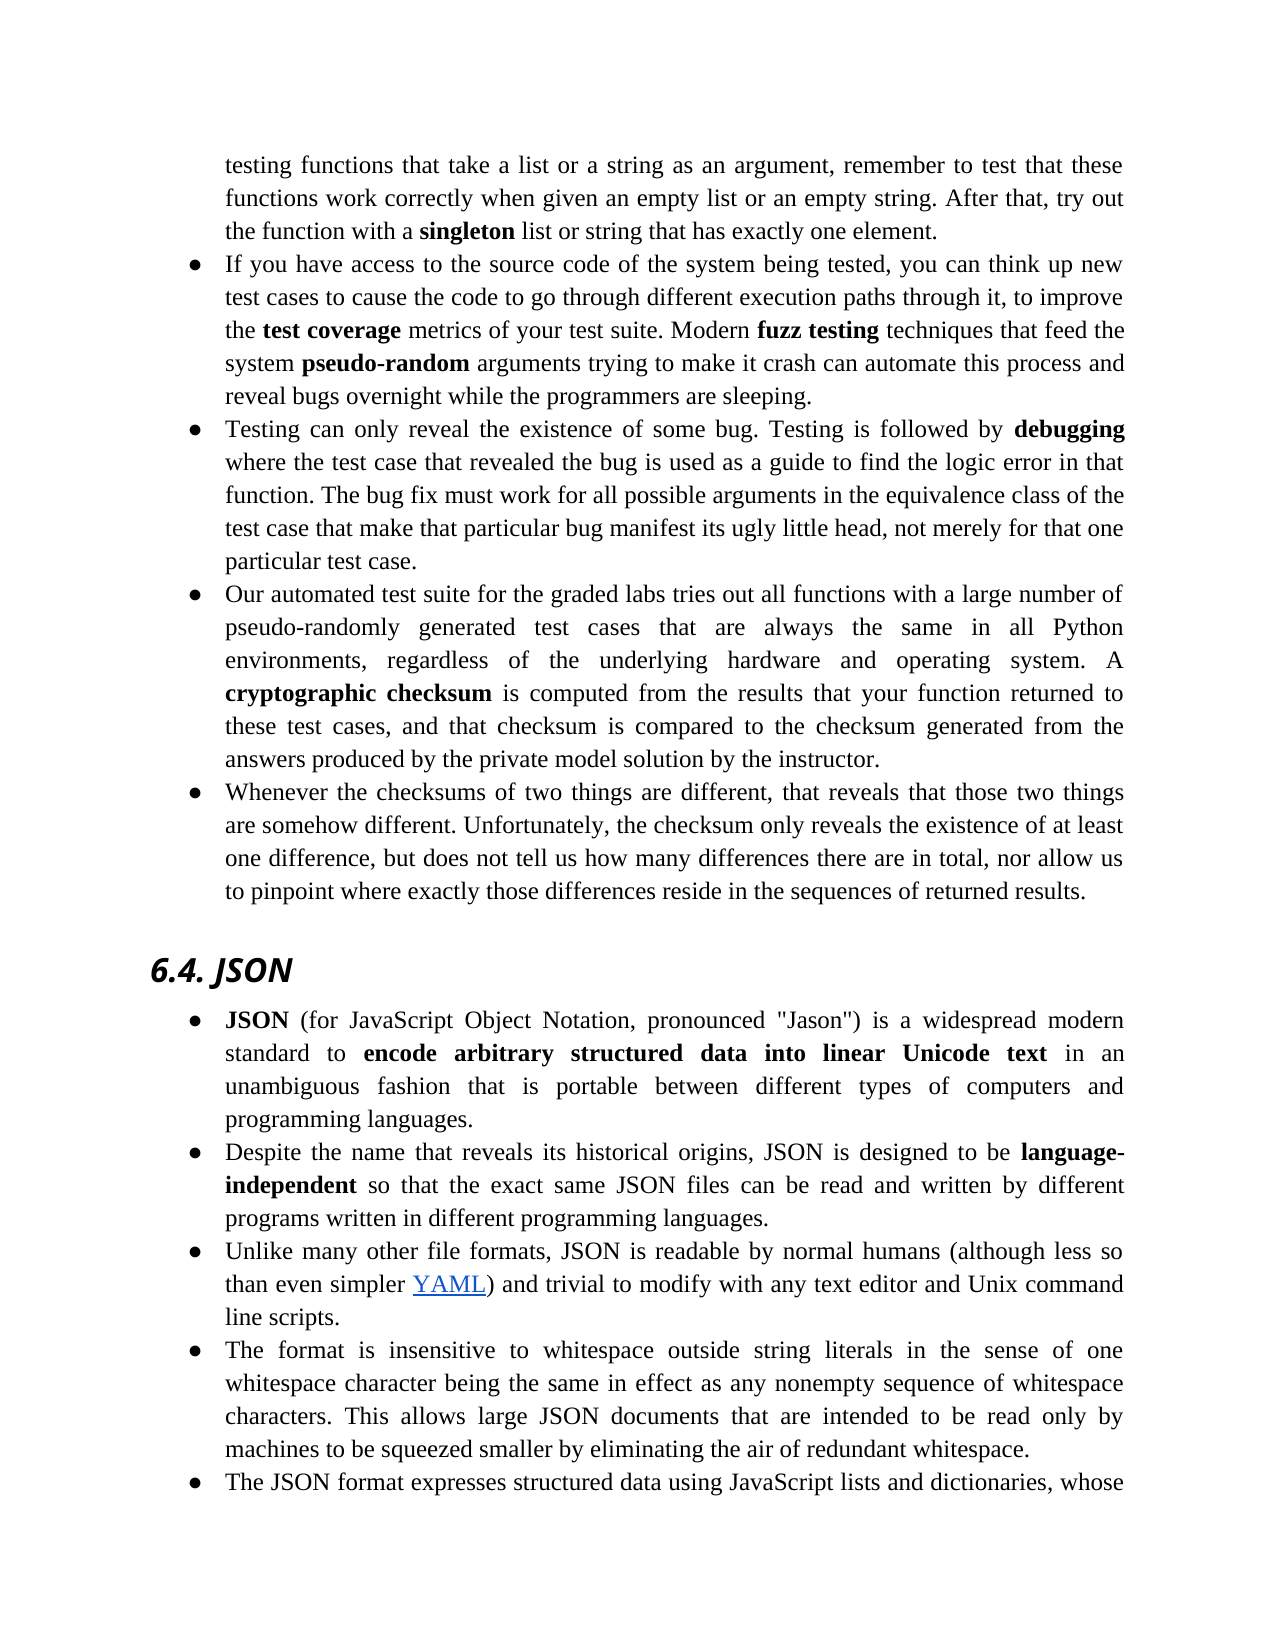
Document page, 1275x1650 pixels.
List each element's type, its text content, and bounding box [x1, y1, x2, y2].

list Our automated test suite for the graded labs tries out all functions with a large number of pseudo-randomly generated test cases that are always the same in all Python environments, regardless of the underlying hardware and operating system. A cryptographic checksum is computed from the results that your function returned to these test cases, and that checksum is compared to the checksum generated from the answers produced by the private model solution by the instructor. [187, 579, 1125, 773]
list If you have access to the source code of the system being tested, you can think up new test cases to cause the code to go through different execution paths through it, to improve the test coverage metrics of your test suite. Modern fuzz testing techniques that feed the system pseudo-random arguments trying to make it crash can automate this process and reveal bugs overnight while the programmers are sleeping. [187, 249, 1125, 410]
list Testing can only reveal the existence of some bug. Testing is followed by debugging where the test case that revealed the bug is used as a guide to find the logic error in that function. The bug fix must work for all possible arguments in the equivalence class of the test case that make that particular bug manifest its ugly little head, not merely for that one particular test case. [187, 414, 1125, 575]
list testing functions that take a list or a string as an argument, remember to test that these functions work correctly when given an empty list or an empty string. After that, try out the function with a singleton list or string that has exactly one element. [187, 150, 1125, 245]
list Unlike many other file formats, JSON is readable by normal humans (although less so than even simpler YAML) and trivial to modify with any text editor and Unix command line scripts. [187, 1236, 1125, 1331]
subtitle 6.4. JSON [150, 947, 1125, 992]
list Despite the name that reveals its historical origins, JSON is designed to be language-independent so that the exact same JSON files can be read and written by different programs written in different programming languages. [187, 1137, 1125, 1232]
list Whenever the checksums of two things are different, that reveals that those two things are somehow different. Unfortunately, the checksum only reveals the existence of at least one difference, but does not tell us how many differences there are in total, nor allow us to pinpoint where exactly those differences reside in the sequences of returned results. [187, 777, 1125, 905]
list The JSON format expresses structured data using JavaScript lists and dictionaries, whose [187, 1467, 1125, 1496]
list JSON (for JavaScript Object Notation, pronounced "Jason") is a widespread modern standard to encode arbitrary structured data into linear Unicode text in an unambiguous fashion that is portable between different types of computers and programming languages. [187, 1005, 1125, 1133]
list The format is insensitive to whitespace outside string literals in the sense of one whitespace character being the same in effect as any nonempty sequence of whitespace characters. This allows large JSON documents that are intended to be read only by machines to be squeezed smaller by eliminating the air of redundant whitespace. [187, 1335, 1125, 1463]
